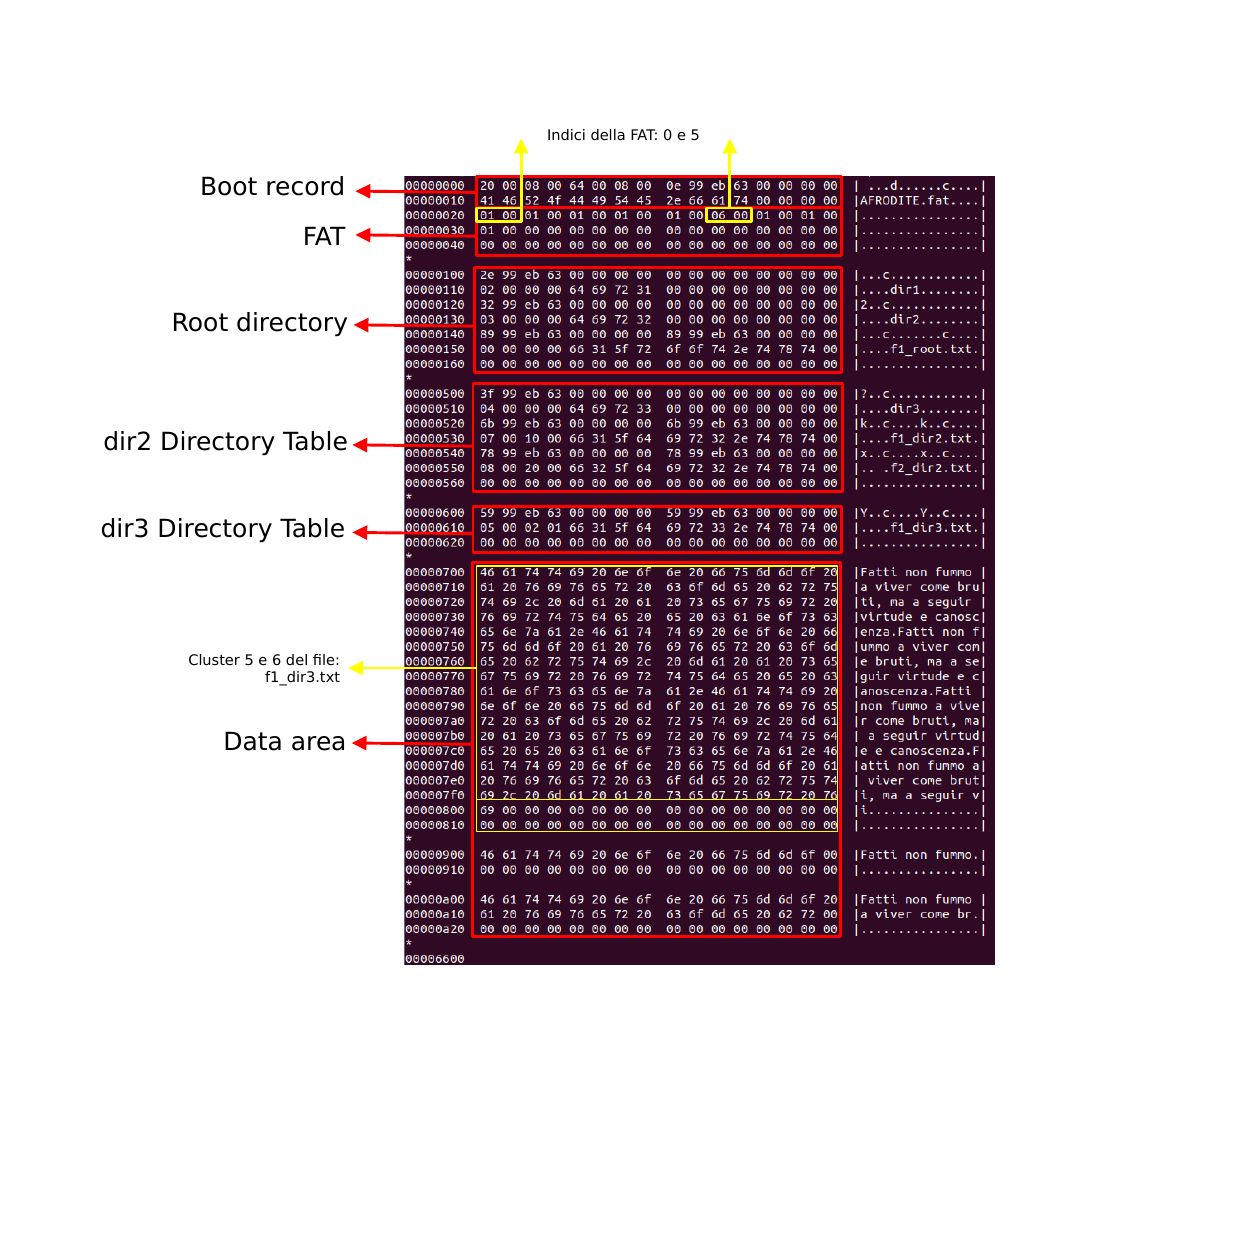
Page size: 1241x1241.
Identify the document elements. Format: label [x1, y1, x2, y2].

picture [478, 209, 520, 220]
picture [474, 385, 841, 490]
picture [404, 194, 475, 234]
picture [523, 178, 728, 206]
picture [731, 178, 840, 206]
picture [708, 209, 750, 220]
picture [474, 564, 839, 935]
picture [474, 508, 840, 551]
picture [404, 669, 471, 742]
picture [478, 178, 520, 206]
picture [404, 176, 995, 965]
picture [404, 176, 475, 190]
picture [477, 800, 837, 831]
picture [476, 269, 840, 371]
picture [478, 209, 840, 254]
picture [477, 567, 837, 799]
